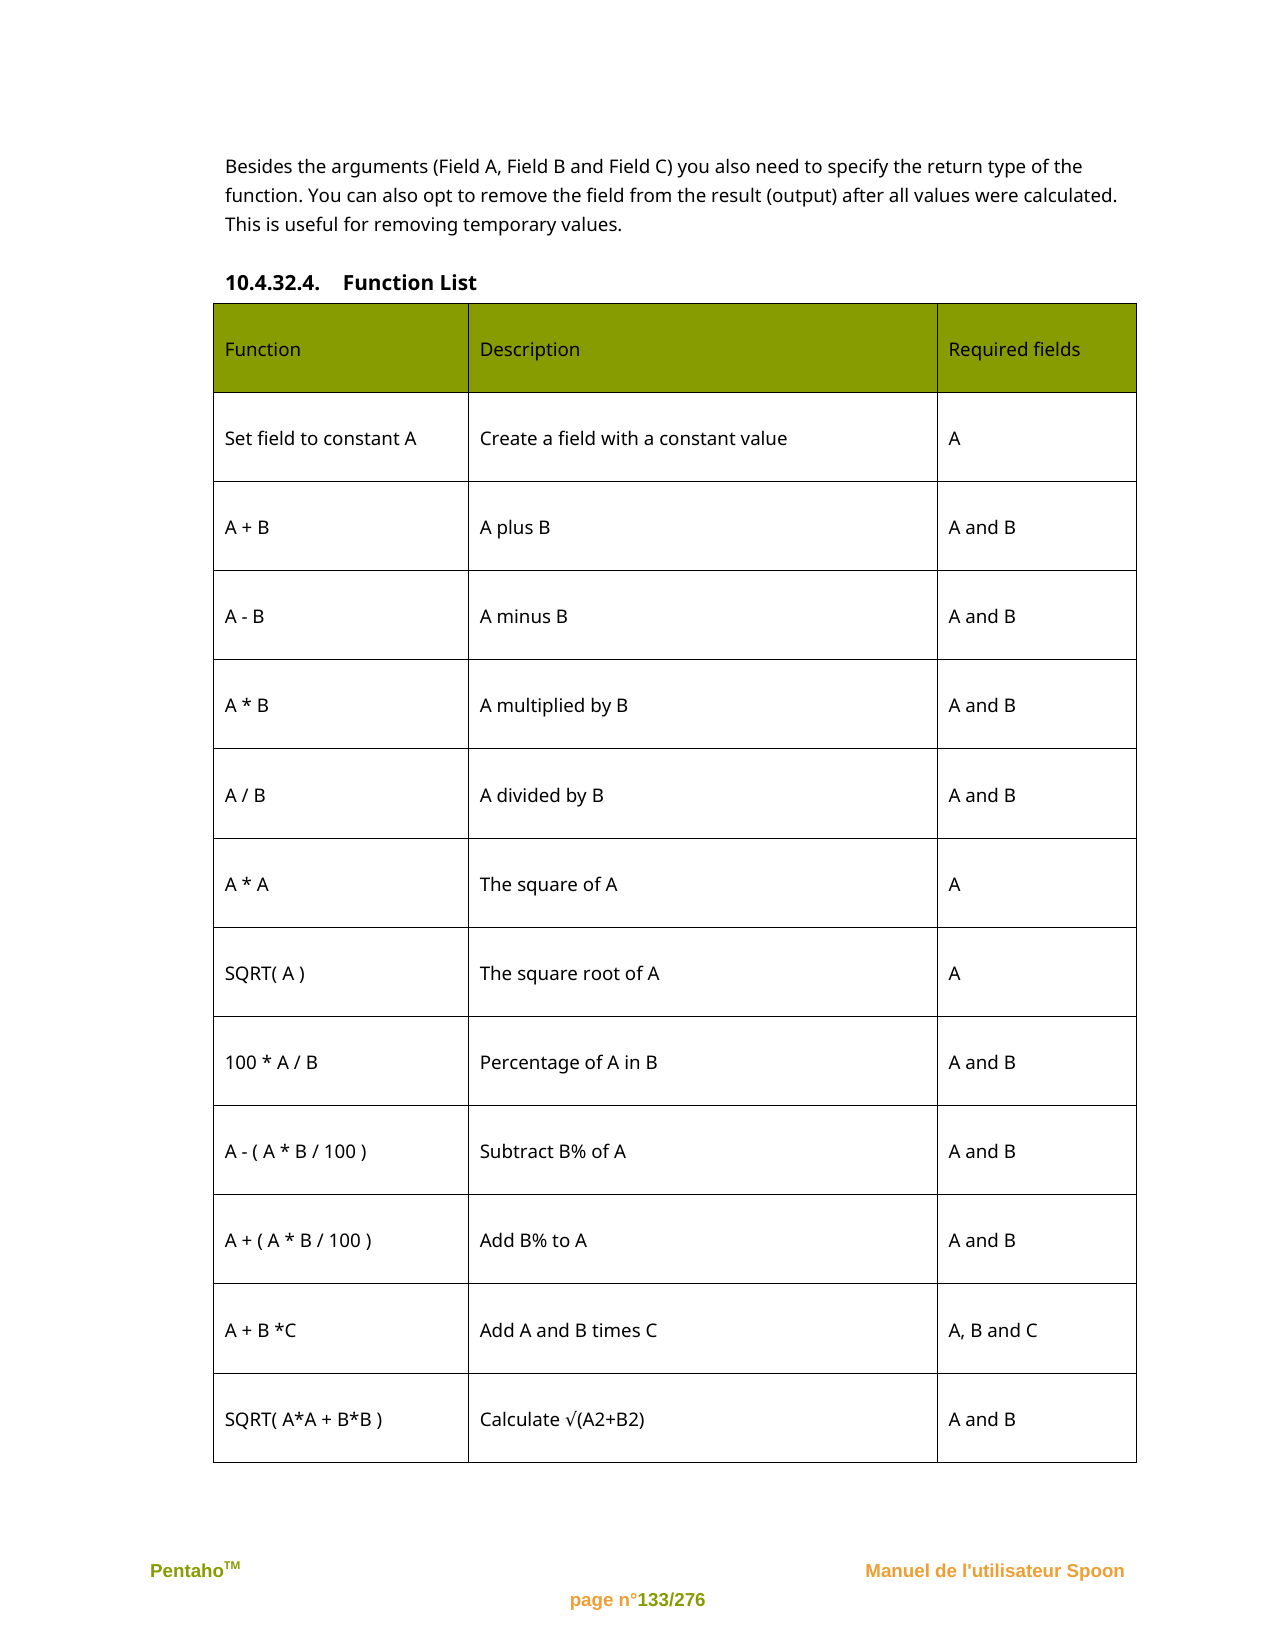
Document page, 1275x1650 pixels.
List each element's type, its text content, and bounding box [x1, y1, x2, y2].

table_cell A divided by B [469, 749, 937, 837]
text Besides the arguments (Field A, Field B and Field C) you also need to specify the return type of the function. You can also opt to remove the field from the result (output) after all values were calculated. This is useful for removing temporary values. [225, 150, 1125, 237]
table_cell A, B and C [938, 1284, 1136, 1372]
table_cell Subtract B% of A [469, 1106, 937, 1194]
table_cell A and B [938, 571, 1136, 659]
table_cell A + B [214, 482, 468, 570]
table_cell 100 * A / B [214, 1017, 468, 1105]
table_cell A * A [214, 839, 468, 927]
table_cell Percentage of A in B [469, 1017, 937, 1105]
table_cell A minus B [469, 571, 937, 659]
table_cell A and B [938, 1374, 1136, 1462]
table_cell Set field to constant A [214, 393, 468, 481]
table_cell A and B [938, 749, 1136, 837]
table_cell A multiplied by B [469, 660, 937, 748]
table_cell A + B *C [214, 1284, 468, 1372]
table_cell A - B [214, 571, 468, 659]
table_header Description [469, 304, 937, 392]
table_cell Add A and B times C [469, 1284, 937, 1372]
table_header Function [214, 304, 468, 392]
table_cell A and B [938, 482, 1136, 570]
table_cell A - ( A * B / 100 ) [214, 1106, 468, 1194]
table_cell A / B [214, 749, 468, 837]
table_cell A and B [938, 660, 1136, 748]
table_cell A and B [938, 1106, 1136, 1194]
table_cell A [938, 839, 1136, 927]
table_cell Calculate √(A2+B2) [469, 1374, 937, 1462]
table_cell A and B [938, 1195, 1136, 1283]
table_cell A [938, 393, 1136, 481]
table_cell SQRT( A*A + B*B ) [214, 1374, 468, 1462]
subtitle Function List [225, 267, 1125, 296]
table_cell Create a field with a constant value [469, 393, 937, 481]
table_cell The square of A [469, 839, 937, 927]
table_cell A and B [938, 1017, 1136, 1105]
table_cell A [938, 928, 1136, 1016]
table_cell A plus B [469, 482, 937, 570]
table_header Required fields [938, 304, 1136, 392]
table_cell The square root of A [469, 928, 937, 1016]
table_cell Add B% to A [469, 1195, 937, 1283]
table_cell SQRT( A ) [214, 928, 468, 1016]
table_cell A + ( A * B / 100 ) [214, 1195, 468, 1283]
table_cell A * B [214, 660, 468, 748]
